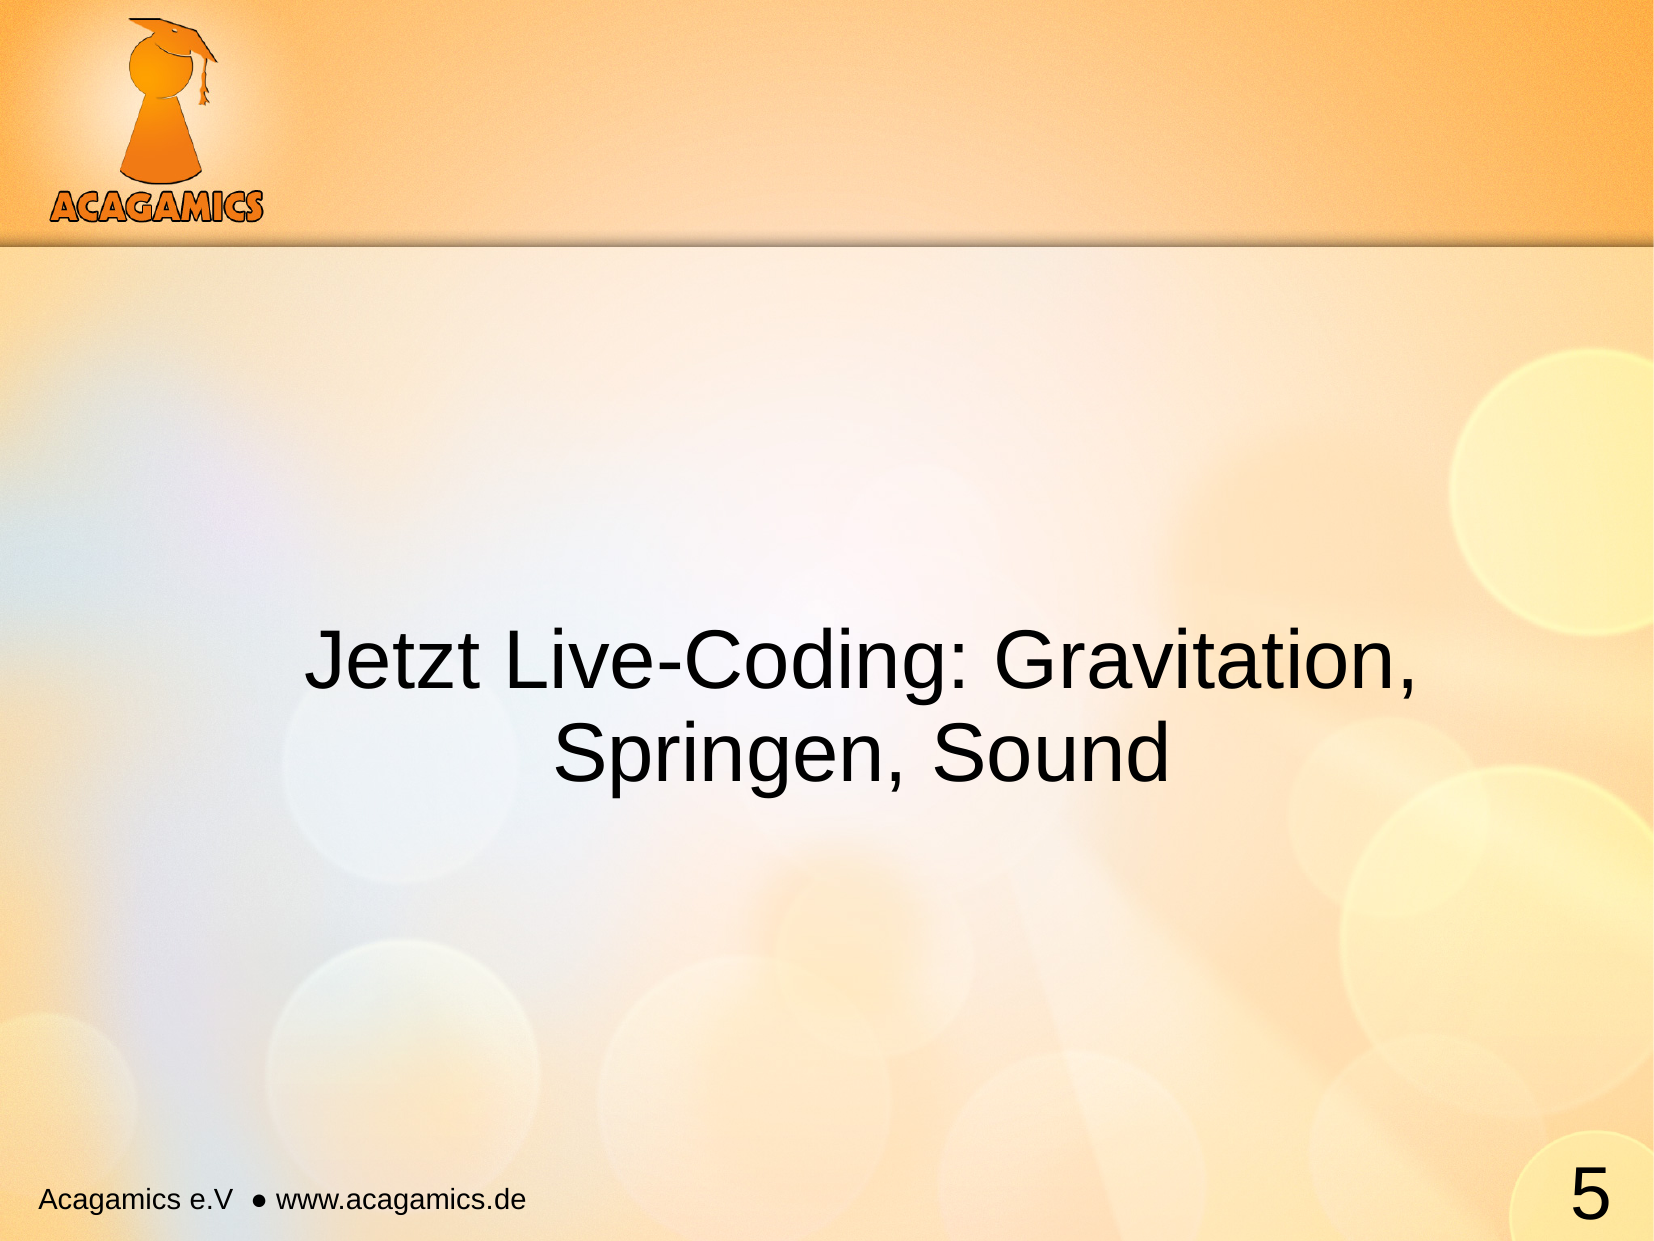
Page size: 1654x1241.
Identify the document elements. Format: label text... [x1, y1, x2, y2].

list Jetzt Live-Coding: Gravitation, Springen, Sound [82, 290, 1571, 1109]
picture [0, 0, 1654, 1241]
